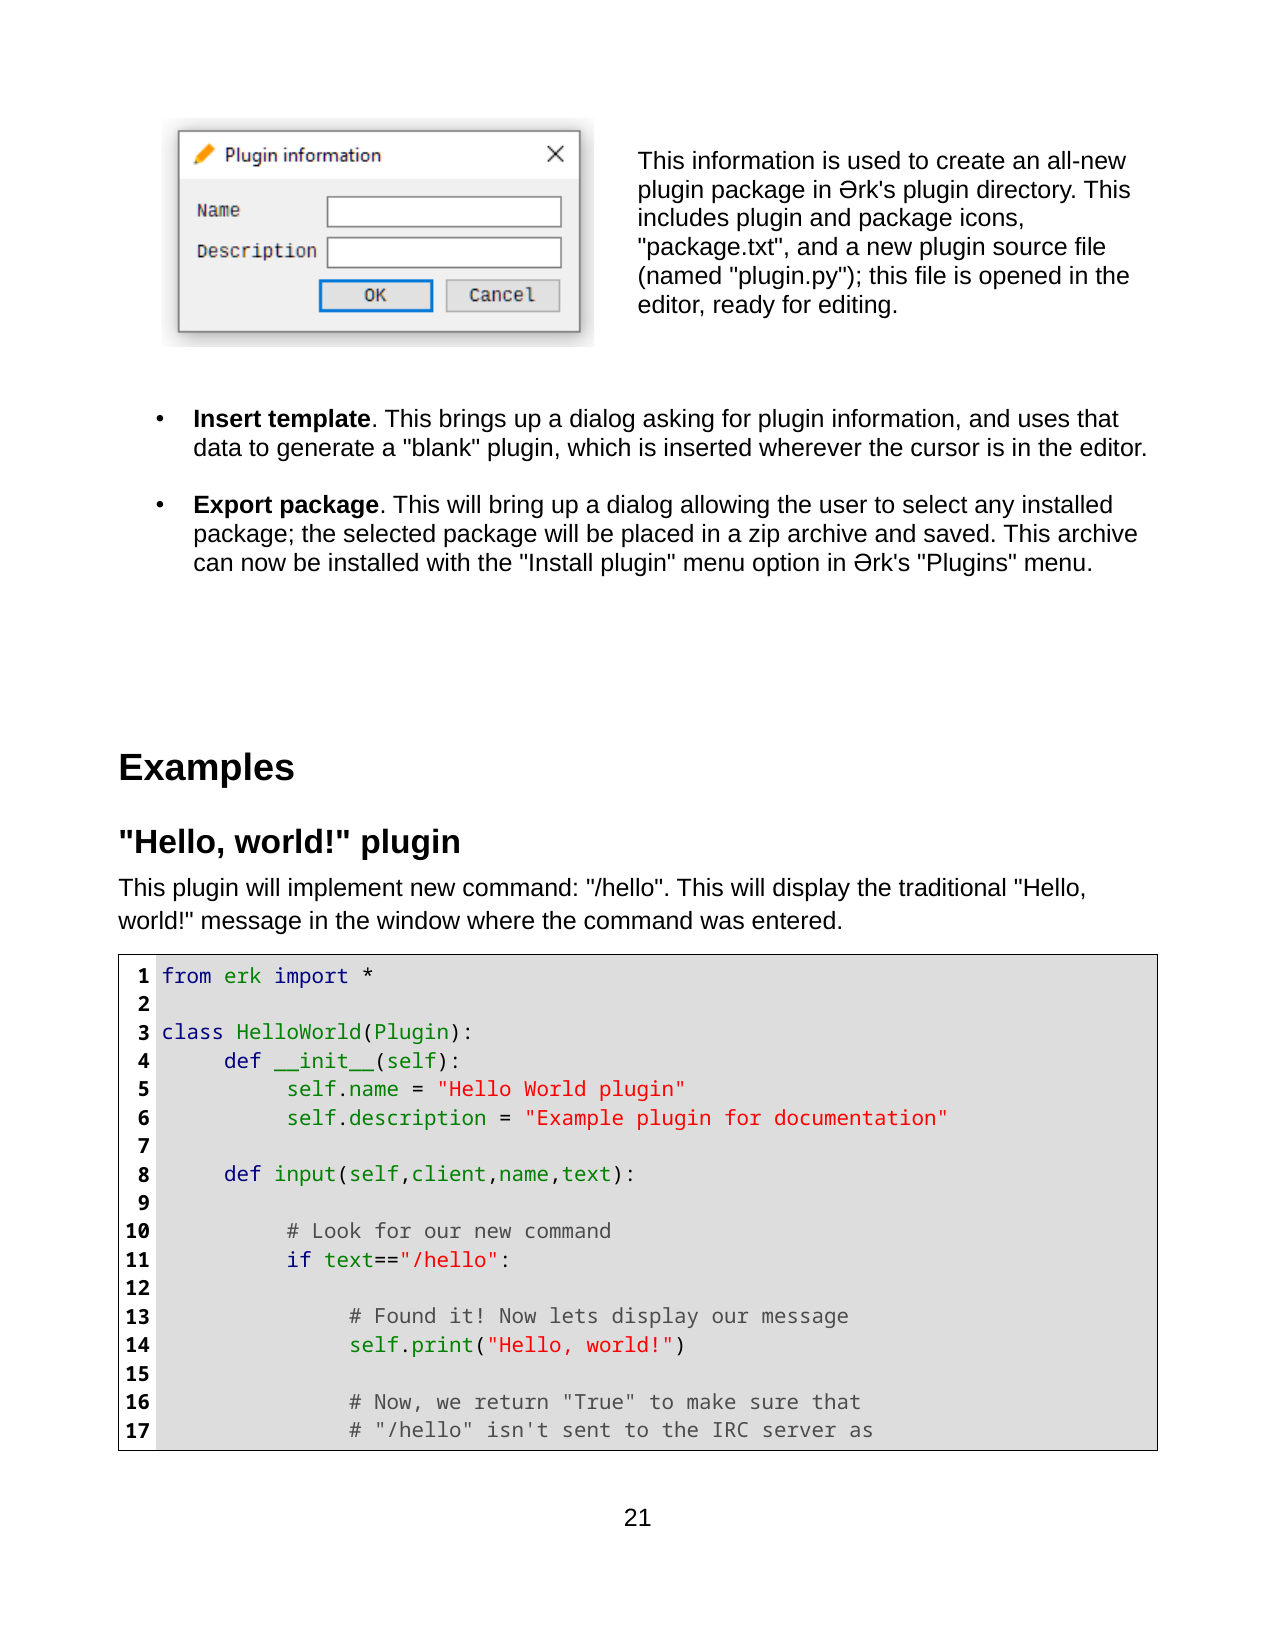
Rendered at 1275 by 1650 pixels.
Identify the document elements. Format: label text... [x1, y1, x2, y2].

subtitle "Hello, world!" plugin [118, 822, 1157, 861]
subtitle Examples [118, 745, 1157, 789]
list Insert template. This brings up a dialog asking for plugin information, and uses that data to generate a "blank" plugin, which is inserted wherever the cursor is in the editor. [156, 404, 1157, 490]
table_header [595, 118, 637, 346]
table_header This information is used to create an all-new plugin package in Ərk's plugin directory. This includes plugin and package icons, "package.txt", and a new plugin source file (named "plugin.py"); this file is opened in the editor, ready for editing. [638, 118, 1157, 346]
list Export package. This will bring up a dialog allowing the user to select any installed package; the selected package will be placed in a zip archive and saved. This archive can now be installed with the "Install plugin" menu option in Ərk's "Plugins" menu. [156, 490, 1157, 576]
table_header [118, 118, 161, 346]
table_header from erk import * class HelloWorld(Plugin): def __init__(self): self.name = "Hello World plugin" self.description = "Example plugin for documentation" def input(self,client,name,text): # Look for our new command if text=="/hello": # Found it! Now lets display our message self.print("Hello, world!") # Now, we return "True" to make sure that # "/hello" isn't sent to the IRC server as [156, 955, 1157, 1450]
picture [161, 118, 595, 347]
text This plugin will implement new command: "/hello". This will display the traditional "Hello, world!" message in the window where the command was entered. [118, 873, 1157, 935]
table_header 1 2 3 4 5 6 7 8 9 10 11 12 13 14 15 16 17 [119, 955, 156, 1450]
